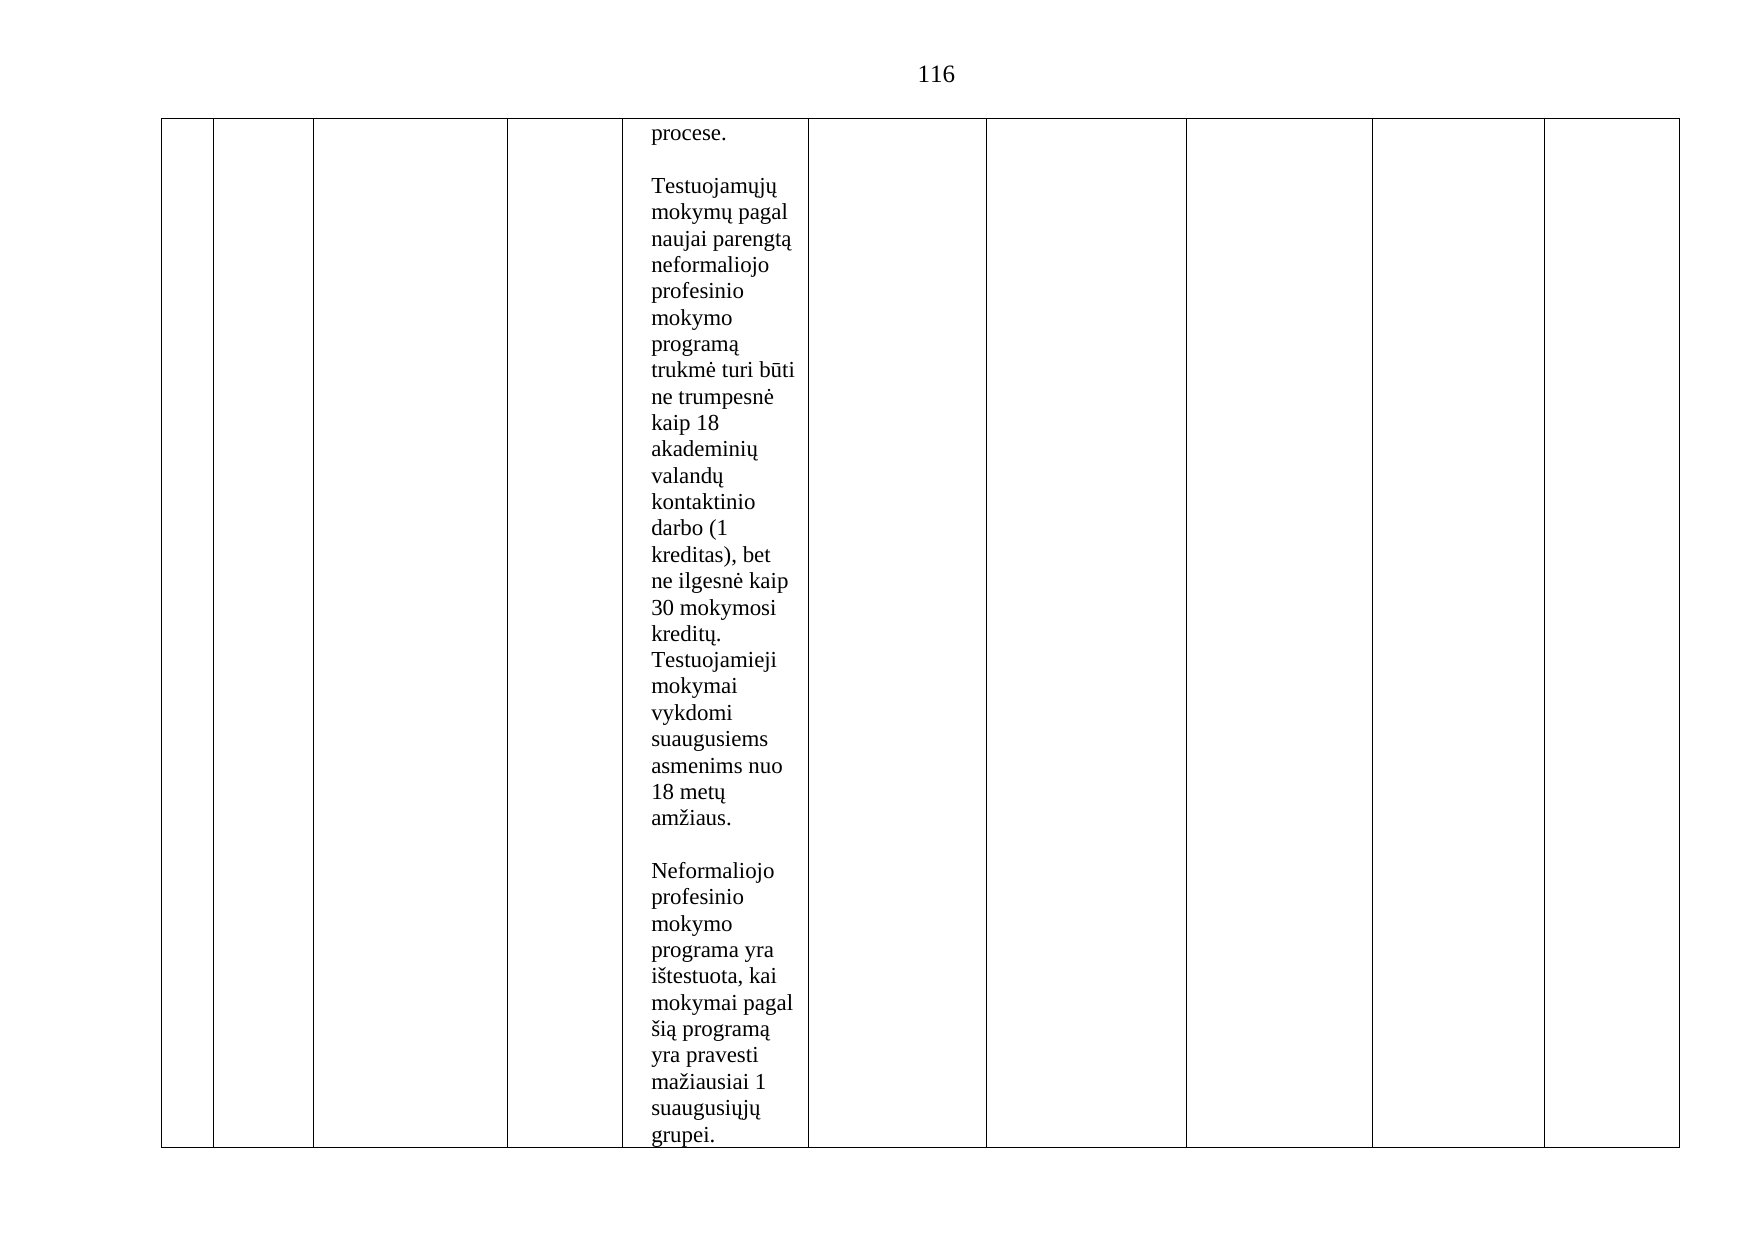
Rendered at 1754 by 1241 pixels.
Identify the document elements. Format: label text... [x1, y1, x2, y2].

table_cell [1545, 119, 1679, 1147]
table_cell [314, 119, 507, 1147]
table_cell [809, 119, 986, 1147]
table_cell procese. Testuojamųjų mokymų pagal naujai parengtą neformaliojo profesinio mokymo programą trukmė turi būti ne trumpesnė kaip 18 akademinių valandų kontaktinio darbo (1 kreditas), bet ne ilgesnė kaip 30 mokymosi kreditų. Testuojamieji mokymai vykdomi suaugusiems asmenims nuo 18 metų amžiaus. Neformaliojo profesinio mokymo programa yra ištestuota, kai mokymai pagal šią programą yra pravesti mažiausiai 1 suaugusiųjų grupei. [623, 119, 808, 1147]
table_cell [214, 119, 313, 1147]
table_cell [1187, 119, 1372, 1147]
table_cell [508, 119, 622, 1147]
table_cell [1373, 119, 1544, 1147]
table_cell [987, 119, 1186, 1147]
table_cell [162, 119, 213, 1147]
